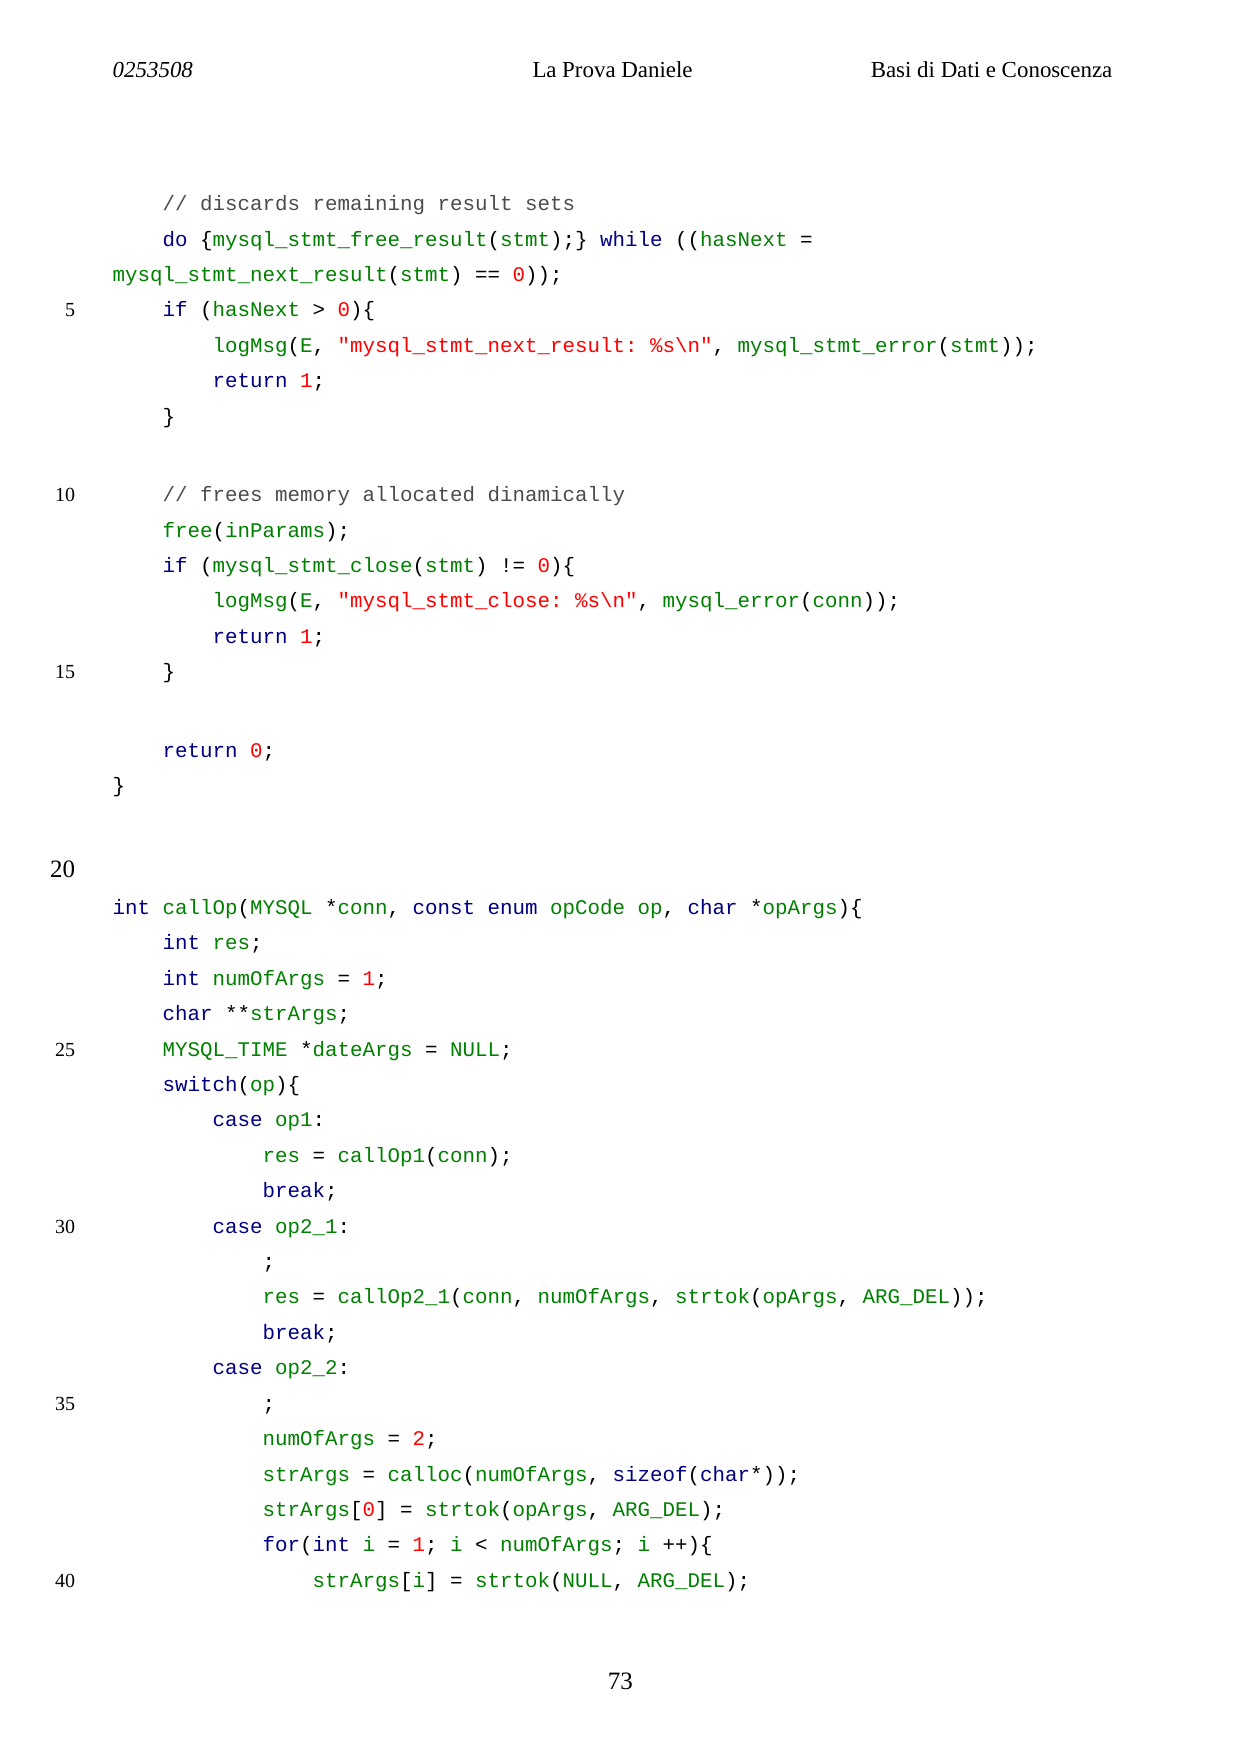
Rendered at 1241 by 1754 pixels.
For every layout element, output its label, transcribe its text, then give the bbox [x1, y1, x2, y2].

text return 1; [112, 626, 1128, 649]
text case op1: [112, 1109, 1128, 1133]
text char **strArgs; [112, 1003, 1128, 1027]
text res = callOp2_1(conn, numOfArgs, strtok(opArgs, ARG_DEL)); [112, 1286, 1128, 1310]
text numOfArgs = 2; [112, 1428, 1128, 1452]
text logMsg(E, "mysql_stmt_close: %s\n", mysql_error(conn)); [112, 590, 1128, 614]
text int callOp(MYSQL *conn, const enum opCode op, char *opArgs){ [112, 897, 1128, 921]
text res = callOp1(conn); [112, 1145, 1128, 1168]
text strArgs = calloc(numOfArgs, sizeof(char*)); [112, 1463, 1128, 1487]
text if (hasNext > 0){ [112, 299, 1128, 323]
text switch(op){ [112, 1074, 1128, 1098]
text do {mysql_stmt_free_result(stmt);} while ((hasNext = mysql_stmt_next_result(stmt) == 0)); [112, 228, 1128, 288]
text } [112, 775, 1128, 799]
text case op2_1: [112, 1216, 1128, 1239]
text ; [112, 1393, 1128, 1416]
text } [112, 661, 1128, 685]
text logMsg(E, "mysql_stmt_next_result: %s\n", mysql_stmt_error(stmt)); [112, 335, 1128, 358]
text strArgs[i] = strtok(NULL, ARG_DEL); [112, 1570, 1128, 1593]
text for(int i = 1; i < numOfArgs; i ++){ [112, 1534, 1128, 1558]
text int res; [112, 932, 1128, 956]
text if (mysql_stmt_close(stmt) != 0){ [112, 555, 1128, 579]
text } [112, 406, 1128, 429]
text case op2_2: [112, 1357, 1128, 1381]
text free(inParams); [112, 519, 1128, 543]
text return 0; [112, 740, 1128, 763]
text return 1; [112, 370, 1128, 394]
text ; [112, 1251, 1128, 1275]
text int numOfArgs = 1; [112, 968, 1128, 991]
text // discards remaining result sets [112, 193, 1128, 217]
text break; [112, 1180, 1128, 1204]
text // frees memory allocated dinamically [112, 484, 1128, 508]
text break; [112, 1322, 1128, 1346]
text strArgs[0] = strtok(opArgs, ARG_DEL); [112, 1499, 1128, 1523]
text MYSQL_TIME *dateArgs = NULL; [112, 1038, 1128, 1062]
